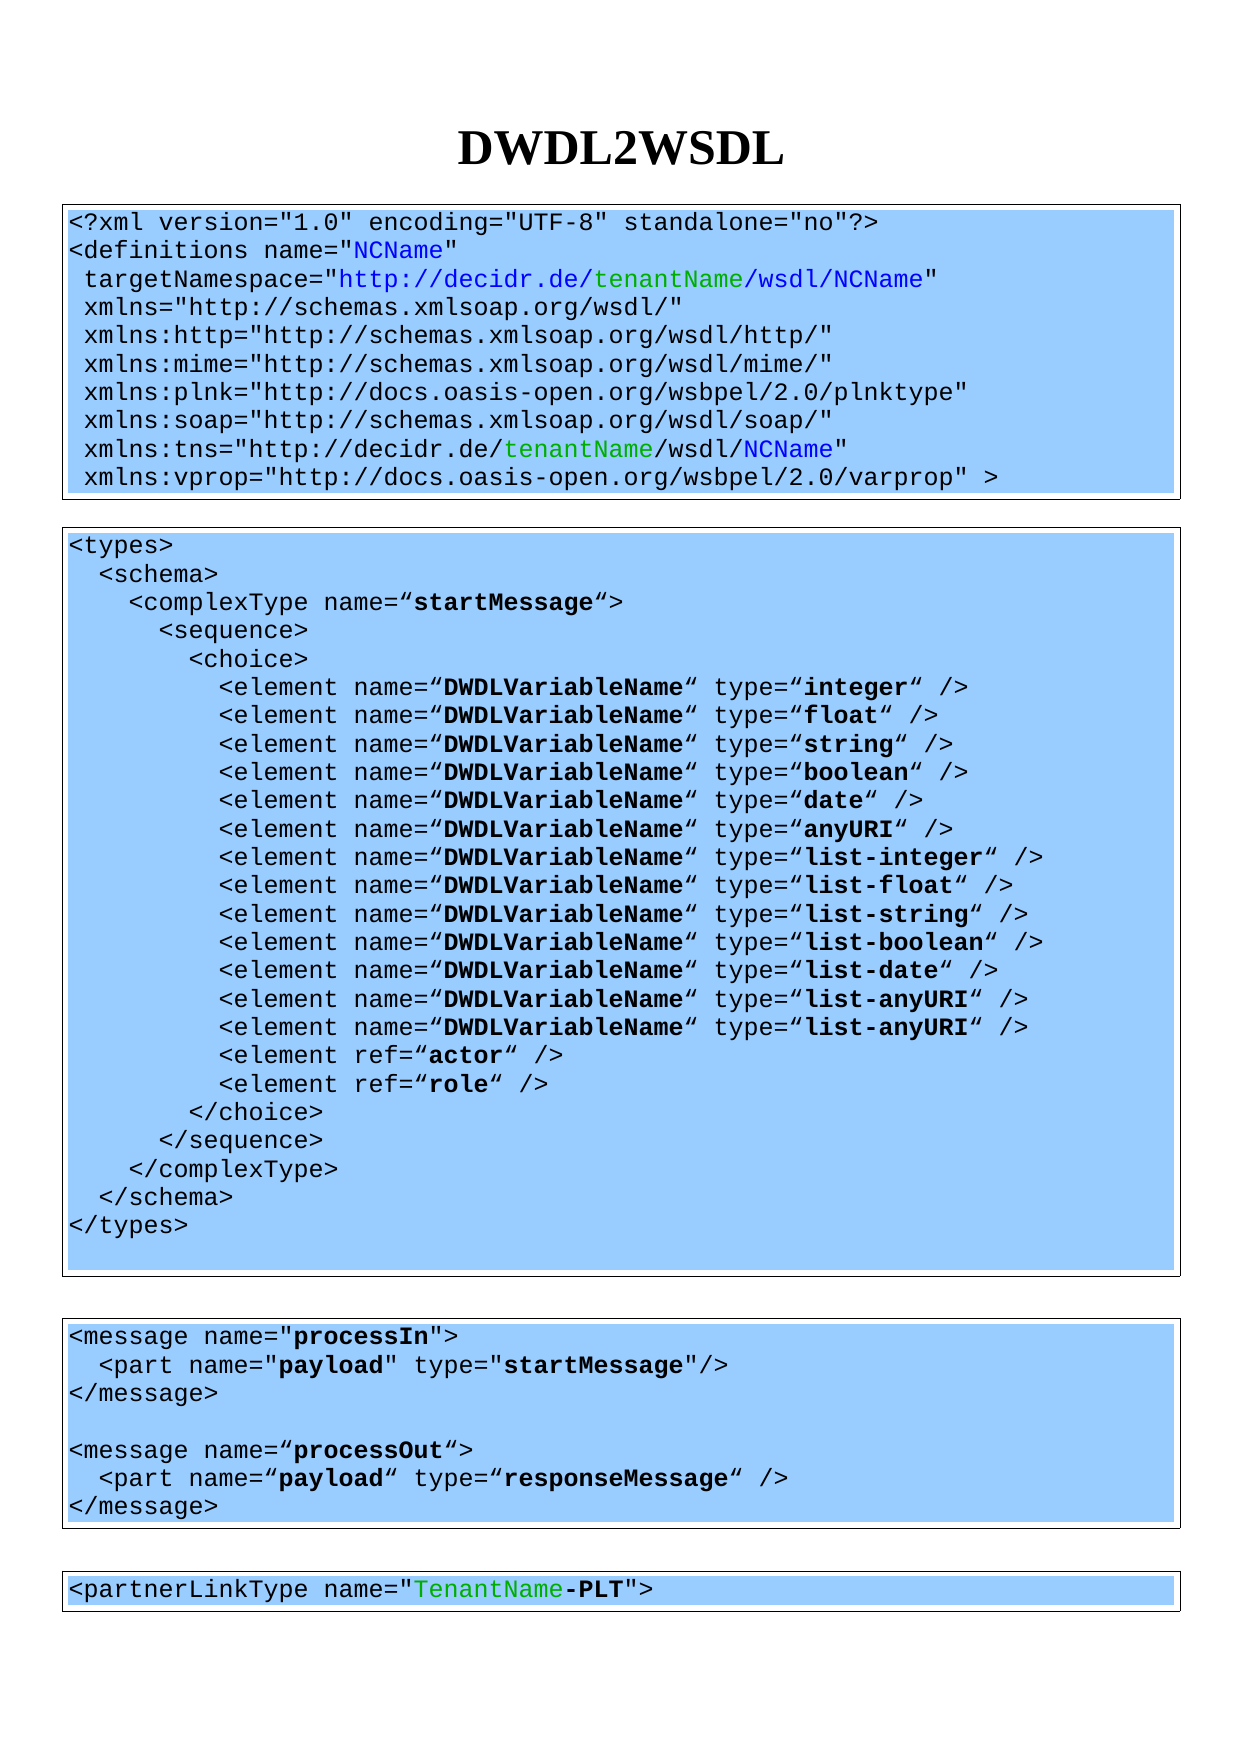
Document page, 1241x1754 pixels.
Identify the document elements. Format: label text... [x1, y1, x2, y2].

table_header <types> <schema> <complexType name=“startMessage“> <sequence> <choice> <element name=“DWDLVariableName“ type=“integer“ /> <element name=“DWDLVariableName“ type=“float“ /> <element name=“DWDLVariableName“ type=“string“ /> <element name=“DWDLVariableName“ type=“boolean“ /> <element name=“DWDLVariableName“ type=“date“ /> <element name=“DWDLVariableName“ type=“anyURI“ /> <element name=“DWDLVariableName“ type=“list-integer“ /> <element name=“DWDLVariableName“ type=“list-float“ /> <element name=“DWDLVariableName“ type=“list-string“ /> <element name=“DWDLVariableName“ type=“list-boolean“ /> <element name=“DWDLVariableName“ type=“list-date“ /> <element name=“DWDLVariableName“ type=“list-anyURI“ /> <element name=“DWDLVariableName“ type=“list-anyURI“ /> <element ref=“actor“ /> <element ref=“role“ /> </choice> </sequence> </complexType> </schema> </types> [63, 528, 1180, 1276]
text DWDL2WSDL [62, 118, 1180, 176]
table_header <?xml version="1.0" encoding="UTF-8" standalone="no"?> <definitions name="NCName" targetNamespace="http://decidr.de/tenantName/wsdl/NCName" xmlns="http://schemas.xmlsoap.org/wsdl/" xmlns:http="http://schemas.xmlsoap.org/wsdl/http/" xmlns:mime="http://schemas.xmlsoap.org/wsdl/mime/" xmlns:plnk="http://docs.oasis-open.org/wsbpel/2.0/plnktype" xmlns:soap="http://schemas.xmlsoap.org/wsdl/soap/" xmlns:tns="http://decidr.de/tenantName/wsdl/NCName" xmlns:vprop="http://docs.oasis-open.org/wsbpel/2.0/varprop" > [63, 205, 1180, 499]
table_header <partnerLinkType name="TenantName-PLT"> [63, 1572, 1180, 1611]
table_header <message name="processIn"> <part name="payload" type="startMessage"/> </message> <message name=“processOut“> <part name=“payload“ type=“responseMessage“ /> </message> [63, 1319, 1180, 1528]
